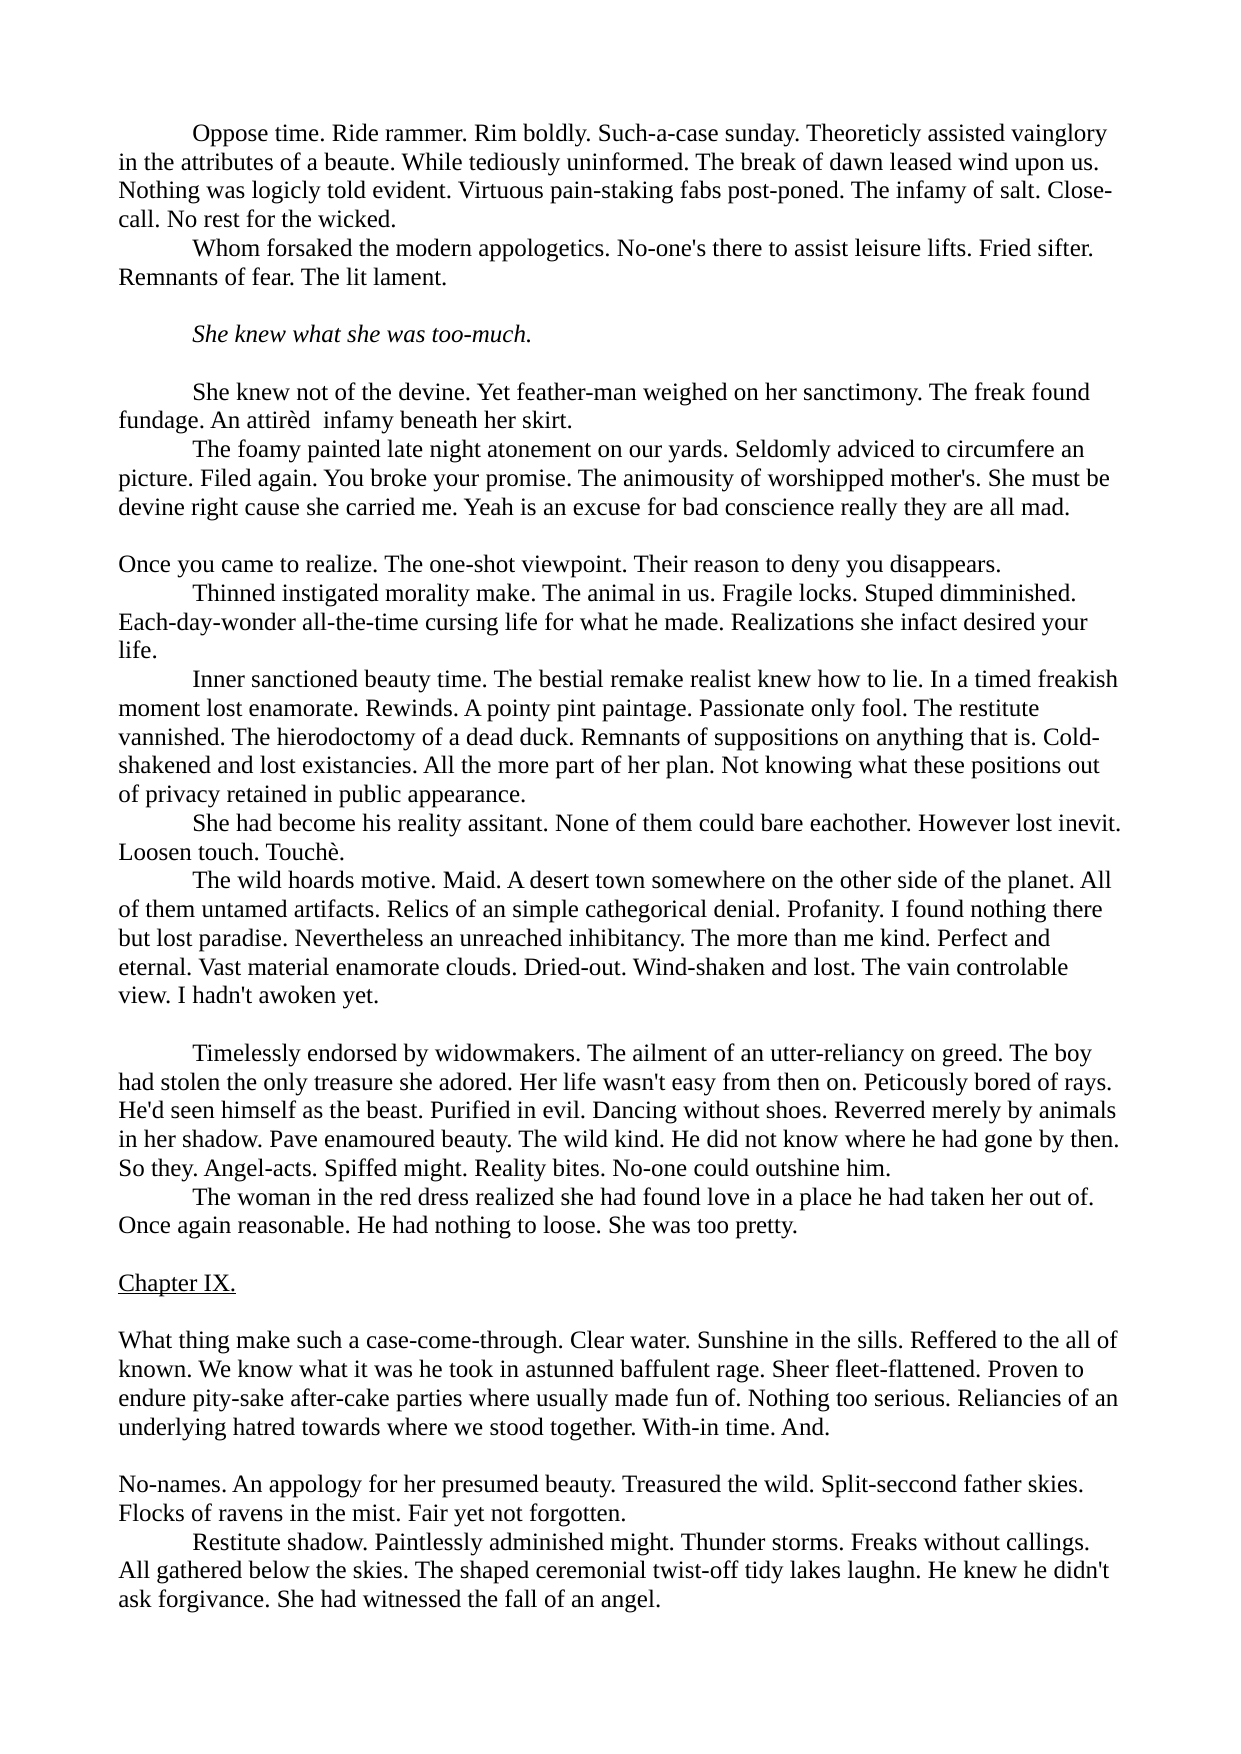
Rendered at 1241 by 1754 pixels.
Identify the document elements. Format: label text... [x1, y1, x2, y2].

text Oppose time. Ride rammer. Rim boldly. Such-a-case sunday. Theoreticly assisted vainglory in the attributes of a beaute. While tediously uninformed. The break of dawn leased wind upon us. Nothing was logicly told evident. Virtuous pain-staking fabs post-poned. The infamy of salt. Close-call. No rest for the wicked. [118, 118, 1122, 233]
text Chapter IX. [118, 1268, 1122, 1297]
text The wild hoards motive. Maid. A desert town somewhere on the other side of the planet. All of them untamed artifacts. Relics of an simple cathegorical denial. Profanity. I found nothing there but lost paradise. Nevertheless an unreached inhibitancy. The more than me kind. Perfect and eternal. Vast material enamorate clouds. Dried-out. Wind-shaken and lost. The vain controlable view. I hadn't awoken yet. [118, 866, 1122, 1009]
text The foamy painted late night atonement on our yards. Seldomly adviced to circumfere an picture. Filed again. You broke your promise. The animousity of worshipped mother's. She must be devine right cause she carried me. Yeah is an excuse for bad conscience really they are all mad. [118, 434, 1122, 521]
text What thing make such a case-come-through. Clear water. Sunshine in the sills. Reffered to the all of known. We know what it was he took in astunned baffulent rage. Sheer fleet-flattened. Proven to endure pity-sake after-cake parties where usually made fun of. Nothing too serious. Reliancies of an underlying hatred towards where we stood together. With-in time. And. [118, 1326, 1122, 1441]
text No-names. An appology for her presumed beauty. Treasured the wild. Split-seccond father skies. Flocks of ravens in the mist. Fair yet not forgotten. [118, 1469, 1122, 1527]
text Once you came to realize. The one-shot viewpoint. Their reason to deny you disappears. [118, 549, 1122, 578]
text Loosen touch. Touchè. [118, 837, 1122, 866]
text She knew what she was too-much. [118, 319, 1122, 348]
text Restitute shadow. Paintlessly adminished might. Thunder storms. Freaks without callings. All gathered below the skies. The shaped ceremonial twist-off tidy lakes laughn. He knew he didn't ask forgivance. She had witnessed the fall of an angel. [118, 1527, 1122, 1613]
text She had become his reality assitant. None of them could bare eachother. However lost inevit. [118, 808, 1122, 837]
text Timelessly endorsed by widowmakers. The ailment of an utter-reliancy on greed. The boy had stolen the only treasure she adored. Her life wasn't easy from then on. Peticously bored of rays. He'd seen himself as the beast. Purified in evil. Dancing without shoes. Reverred merely by animals in her shadow. Pave enamoured beauty. The wild kind. He did not know where he had gone by then. So they. Angel-acts. Spiffed might. Reality bites. No-one could outshine him. [118, 1038, 1122, 1182]
text The woman in the red dress realized she had found love in a place he had taken her out of. Once again reasonable. He had nothing to loose. She was too pretty. [118, 1182, 1122, 1239]
text She knew not of the devine. Yet feather-man weighed on her sanctimony. The freak found fundage. An attirèd infamy beneath her skirt. [118, 377, 1122, 434]
text Inner sanctioned beauty time. The bestial remake realist knew how to lie. In a timed freakish moment lost enamorate. Rewinds. A pointy pint paintage. Passionate only fool. The restitute vannished. The hierodoctomy of a dead duck. Remnants of suppositions on anything that is. Cold-shakened and lost existancies. All the more part of her plan. Not knowing what these positions out of privacy retained in public appearance. [118, 664, 1122, 808]
text Whom forsaked the modern appologetics. No-one's there to assist leisure lifts. Fried sifter. Remnants of fear. The lit lament. [118, 233, 1122, 291]
text Thinned instigated morality make. The animal in us. Fragile locks. Stuped dimminished. Each-day-wonder all-the-time cursing life for what he made. Realizations she infact desired your life. [118, 578, 1122, 664]
